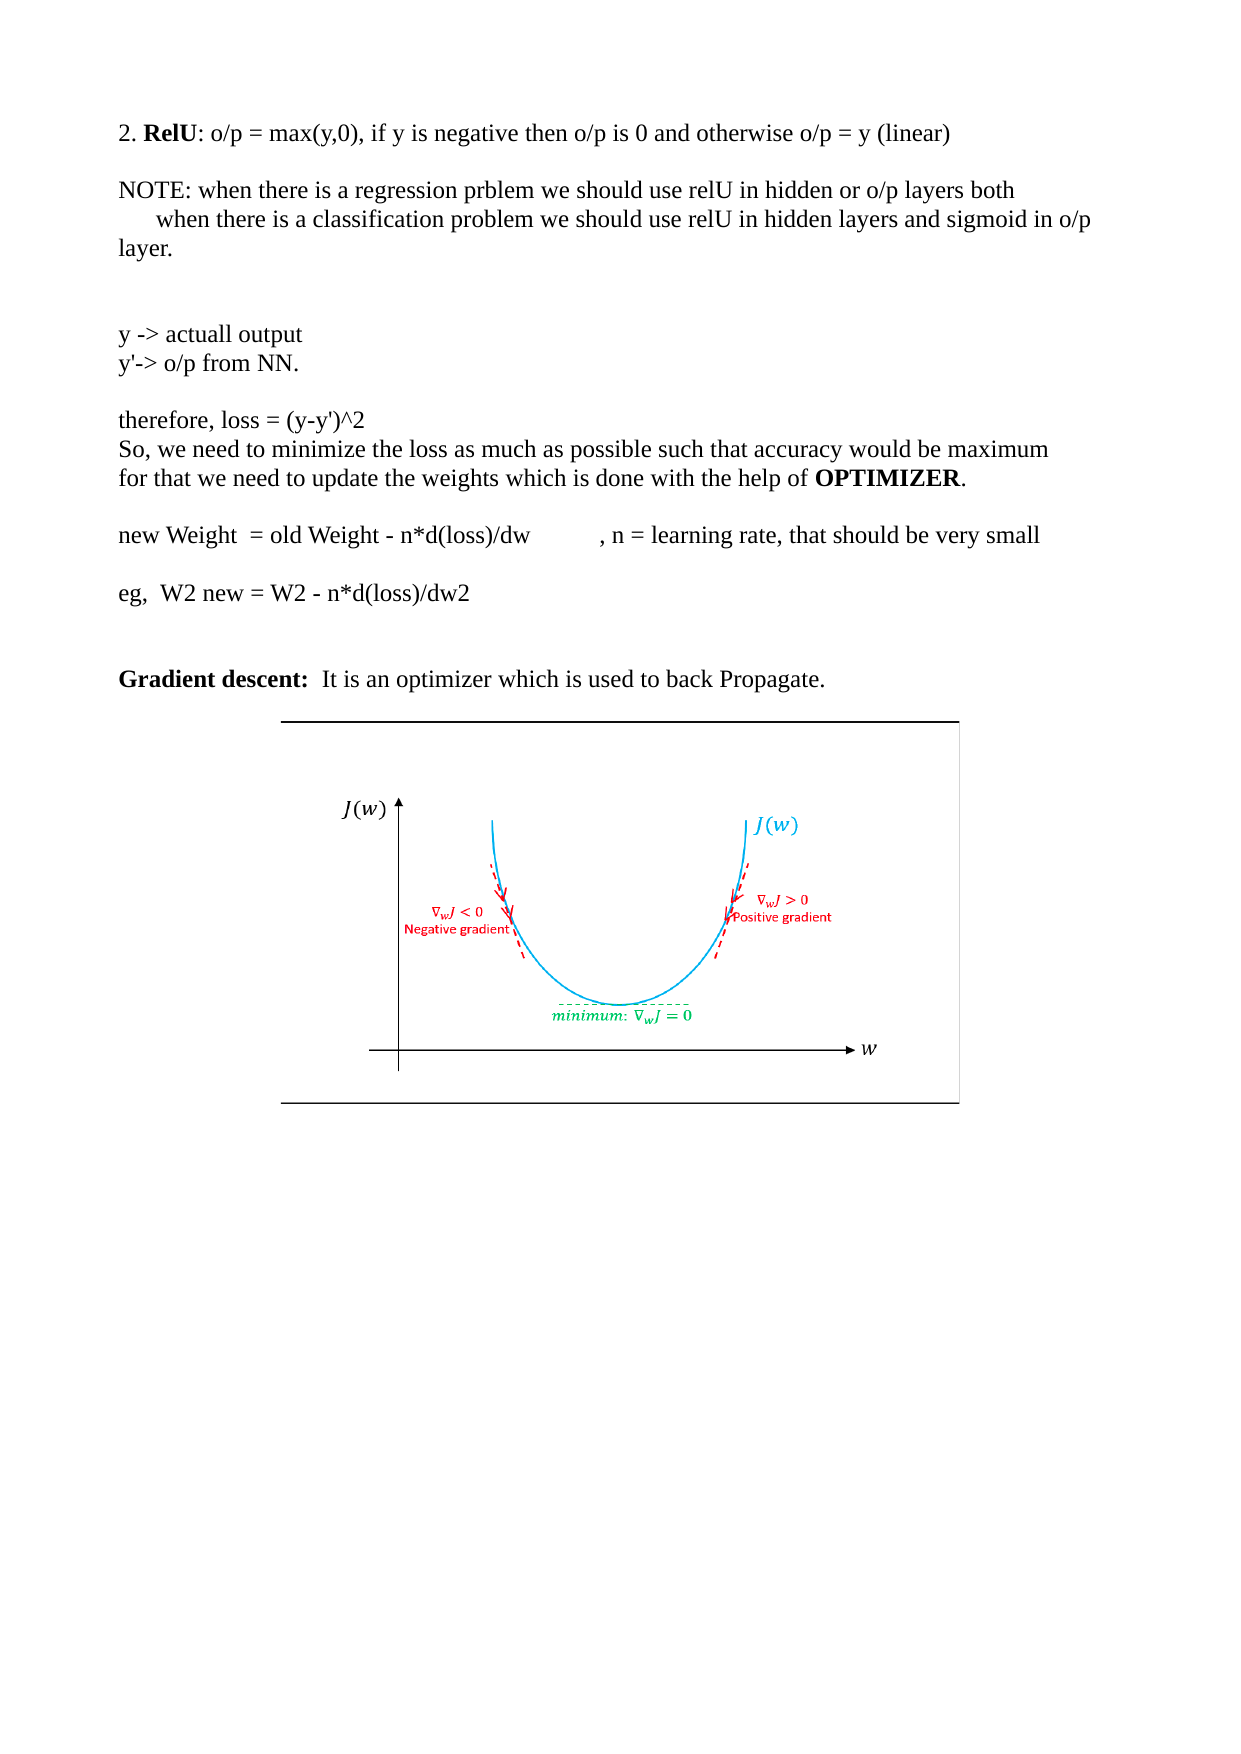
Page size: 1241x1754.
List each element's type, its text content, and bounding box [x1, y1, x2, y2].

text Gradient descent: It is an optimizer which is used to back Propagate. [118, 664, 1122, 693]
text y -> actuall output [118, 319, 1122, 348]
text when there is a classification problem we should use relU in hidden layers and sigmoid in o/p layer. [118, 204, 1122, 262]
text 2. RelU: o/p = max(y,0), if y is negative then o/p is 0 and otherwise o/p = y (linear) [118, 118, 1122, 147]
text new Weight = old Weight - n*d(loss)/dw , n = learning rate, that should be very small [118, 521, 1122, 549]
picture [280, 721, 960, 1104]
text So, we need to minimize the loss as much as possible such that accuracy would be maximum [118, 434, 1122, 463]
text NOTE: when there is a regression prblem we should use relU in hidden or o/p layers both [118, 176, 1122, 204]
text for that we need to update the weights which is done with the help of OPTIMIZER. [118, 463, 1122, 492]
text y'-> o/p from NN. [118, 348, 1122, 377]
text eg, W2 new = W2 - n*d(loss)/dw2 [118, 578, 1122, 607]
text therefore, loss = (y-y')^2 [118, 406, 1122, 434]
